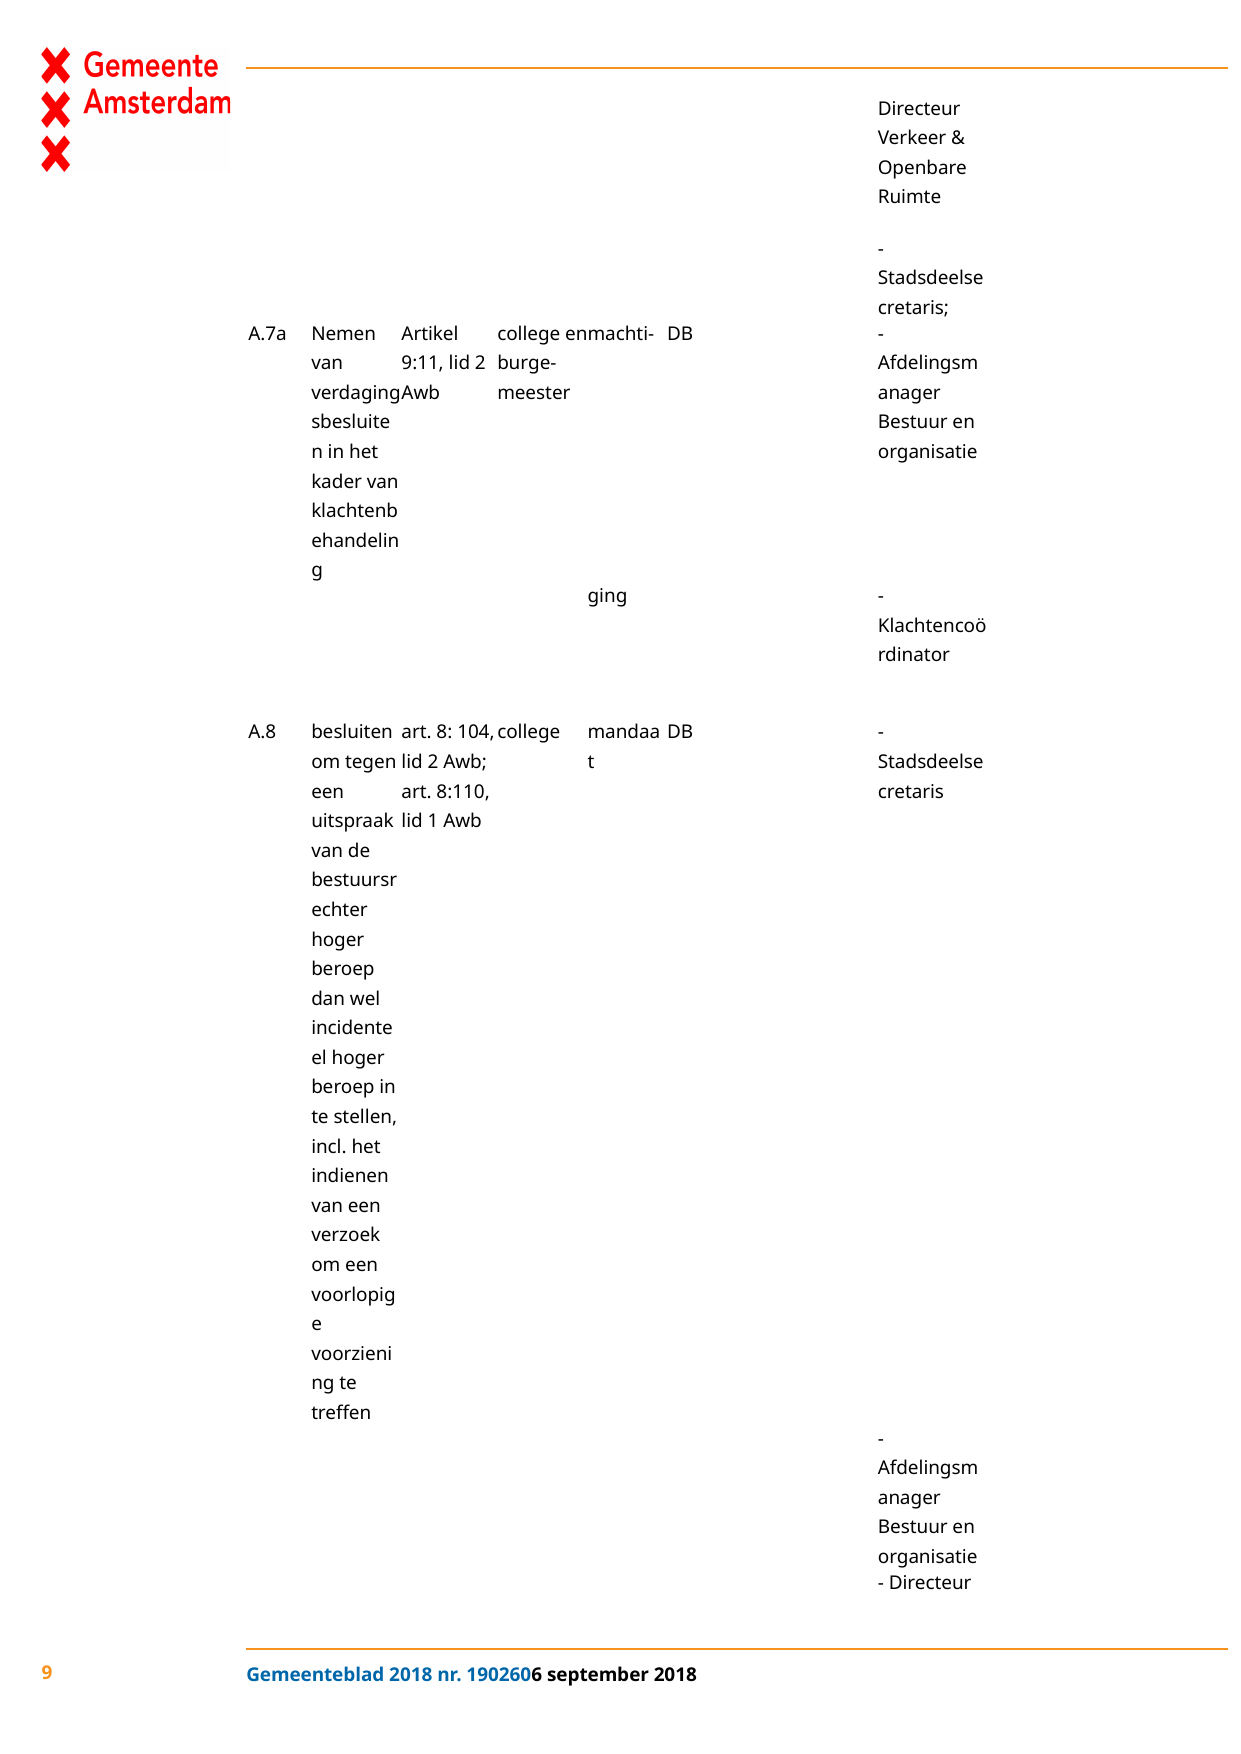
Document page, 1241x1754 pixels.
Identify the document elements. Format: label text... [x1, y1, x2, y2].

table_cell art. 8: 104, lid 2 Awb; art. 8:110, lid 1 Awb [401, 719, 497, 1425]
table_cell [588, 1569, 667, 1594]
table_cell A.8 [248, 719, 311, 1425]
table_cell [588, 209, 667, 235]
table_cell A.7a [248, 320, 311, 582]
table_cell [401, 667, 497, 693]
table_cell [588, 667, 667, 693]
table_cell [730, 719, 878, 1425]
table_cell [878, 693, 987, 719]
table_cell [1069, 235, 1152, 320]
table_cell [401, 582, 497, 667]
table_cell [311, 95, 401, 209]
table_cell [1069, 209, 1152, 235]
table_cell college [497, 719, 587, 1425]
table_cell besluiten om tegen een uitspraak van de bestuursrechter hoger beroep dan wel incidenteel hoger beroep in te stellen, incl. het indienen van een verzoek om een voorlopige voorziening te treffen [311, 719, 401, 1425]
table_cell [667, 582, 730, 667]
table_cell [1069, 95, 1152, 209]
table_cell [401, 209, 497, 235]
table_cell - Stadsdeelsecretaris [878, 719, 987, 1425]
table_cell [248, 235, 311, 320]
table_cell [730, 667, 878, 693]
table_cell [248, 582, 311, 667]
table_cell [987, 235, 1069, 320]
table_cell [878, 667, 987, 693]
table_cell [248, 667, 311, 693]
table_cell [730, 1569, 878, 1594]
table_cell [248, 1425, 311, 1569]
table_cell [248, 1569, 311, 1594]
table_cell [401, 1569, 497, 1594]
table_cell [1069, 719, 1152, 1425]
table_cell [401, 693, 497, 719]
table_cell [401, 1425, 497, 1569]
table_cell - Afdelingsmanager Bestuur en organisatie [878, 320, 987, 582]
table_cell [1069, 1425, 1152, 1569]
table_cell [987, 667, 1069, 693]
table_cell [588, 95, 667, 209]
table_cell [311, 693, 401, 719]
table_cell [497, 693, 587, 719]
table_cell [311, 1425, 401, 1569]
table_cell [730, 235, 878, 320]
table_cell [497, 1425, 587, 1569]
table_cell [987, 320, 1069, 582]
table_cell [987, 582, 1069, 667]
table_cell [667, 95, 730, 209]
table_cell [311, 235, 401, 320]
table_cell [1069, 582, 1152, 667]
table_cell Artikel 9:11, lid 2 Awb [401, 320, 497, 582]
picture [41, 47, 231, 172]
table_cell [497, 235, 587, 320]
table_cell [497, 667, 587, 693]
table_cell - Afdelingsmanager Bestuur en organisatie [878, 1425, 987, 1569]
table_cell DB [667, 320, 730, 582]
table_cell Directeur Verkeer & Openbare Ruimte [878, 95, 987, 209]
table_cell [987, 1569, 1069, 1594]
table_cell [667, 209, 730, 235]
table_cell [588, 693, 667, 719]
table_cell [730, 320, 878, 582]
table_cell [497, 209, 587, 235]
table_cell [878, 209, 987, 235]
table_cell [987, 95, 1069, 209]
table_cell [730, 693, 878, 719]
table_cell - Klachtencoördinator [878, 582, 987, 667]
table_cell [667, 667, 730, 693]
table_cell [667, 1425, 730, 1569]
table_cell [1069, 667, 1152, 693]
table_cell [1069, 320, 1152, 582]
table_cell [311, 582, 401, 667]
table_cell mandaat [588, 719, 667, 1425]
table_cell [667, 693, 730, 719]
table_cell [497, 95, 587, 209]
table_cell [730, 95, 878, 209]
table_cell [730, 209, 878, 235]
table_cell [730, 582, 878, 667]
table_cell [311, 1569, 401, 1594]
table_cell [987, 209, 1069, 235]
table_cell [987, 719, 1069, 1425]
table_cell [248, 693, 311, 719]
table_cell [667, 235, 730, 320]
table_cell [311, 209, 401, 235]
table_cell [1069, 1569, 1152, 1594]
table_cell machti- [588, 320, 667, 582]
table_cell ging [588, 582, 667, 667]
table_cell [588, 1425, 667, 1569]
table_cell [248, 209, 311, 235]
table_cell [667, 1569, 730, 1594]
table_cell [588, 235, 667, 320]
table_cell [497, 1569, 587, 1594]
table_cell [401, 235, 497, 320]
table_cell - Stadsdeelsecretaris; [878, 235, 987, 320]
table_cell [497, 582, 587, 667]
table_cell [987, 1425, 1069, 1569]
table_cell [248, 95, 311, 209]
table_cell [401, 95, 497, 209]
table_cell [987, 693, 1069, 719]
table_cell [1069, 693, 1152, 719]
table_cell Nemen van verdagingsbesluiten in het kader van klachtenbehandeling [311, 320, 401, 582]
table_cell college en burge-meester [497, 320, 587, 582]
table_cell [730, 1425, 878, 1569]
table_cell [311, 667, 401, 693]
table_cell DB [667, 719, 730, 1425]
table_cell - Directeur [878, 1569, 987, 1594]
